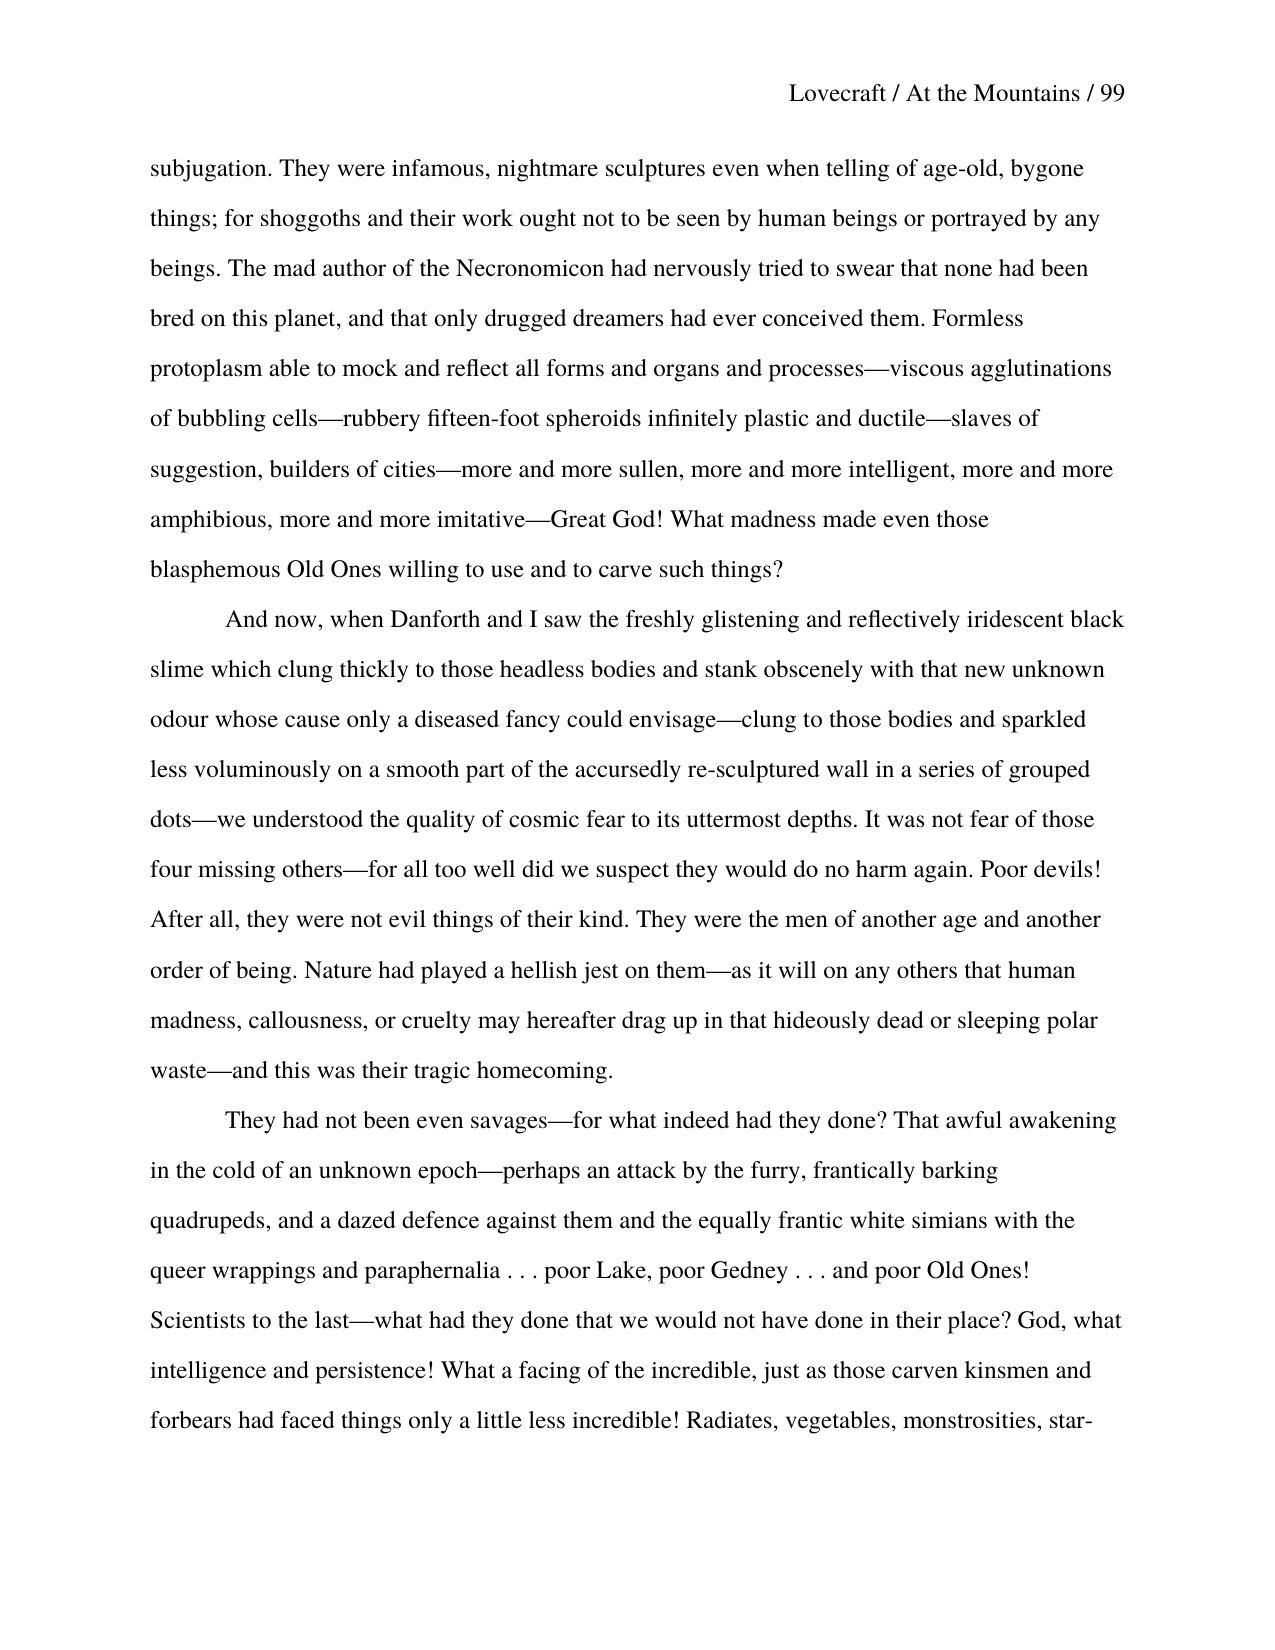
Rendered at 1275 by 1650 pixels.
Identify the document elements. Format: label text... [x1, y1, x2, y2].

text subjugation. They were infamous, nightmare sculptures even when telling of age-old, bygone things; for shoggoths and their work ought not to be seen by human beings or portrayed by any beings. The mad author of the Necronomicon had nervously tried to swear that none had been bred on this planet, and that only drugged dreamers had ever conceived them. Formless protoplasm able to mock and reflect all forms and organs and processes—viscous agglutinations of bubbling cells—rubbery fifteen-foot spheroids infinitely plastic and ductile—slaves of suggestion, builders of cities—more and more sullen, more and more intelligent, more and more amphibious, more and more imitative—Great God! What madness made even those blasphemous Old Ones willing to use and to carve such things? [150, 150, 1125, 584]
text They had not been even savages—for what indeed had they done? That awful awakening in the cold of an unknown epoch—perhaps an attack by the furry, frantically barking quadrupeds, and a dazed defence against them and the equally frantic white simians with the queer wrappings and paraphernalia . . . poor Lake, poor Gedney . . . and poor Old Ones! Scientists to the last—what had they done that we would not have done in their place? God, what intelligence and persistence! What a facing of the incredible, just as those carven kinsmen and forbears had faced things only a little less incredible! Radiates, vegetables, monstrosities, star- [150, 1102, 1125, 1436]
text And now, when Danforth and I saw the freshly glistening and reflectively iridescent black slime which clung thickly to those headless bodies and stank obscenely with that new unknown odour whose cause only a diseased fancy could envisage—clung to those bodies and sparkled less voluminously on a smooth part of the accursedly re-sculptured wall in a series of grouped dots—we understood the quality of cosmic fear to its uttermost depths. It was not fear of those four missing others—for all too well did we suspect they would do no harm again. Poor devils! After all, they were not evil things of their kind. They were the men of another age and another order of being. Nature had played a hellish jest on them—as it will on any others that human madness, callousness, or cruelty may hereafter drag up in that hideously dead or sleeping polar waste—and this was their tragic homecoming. [150, 601, 1125, 1085]
